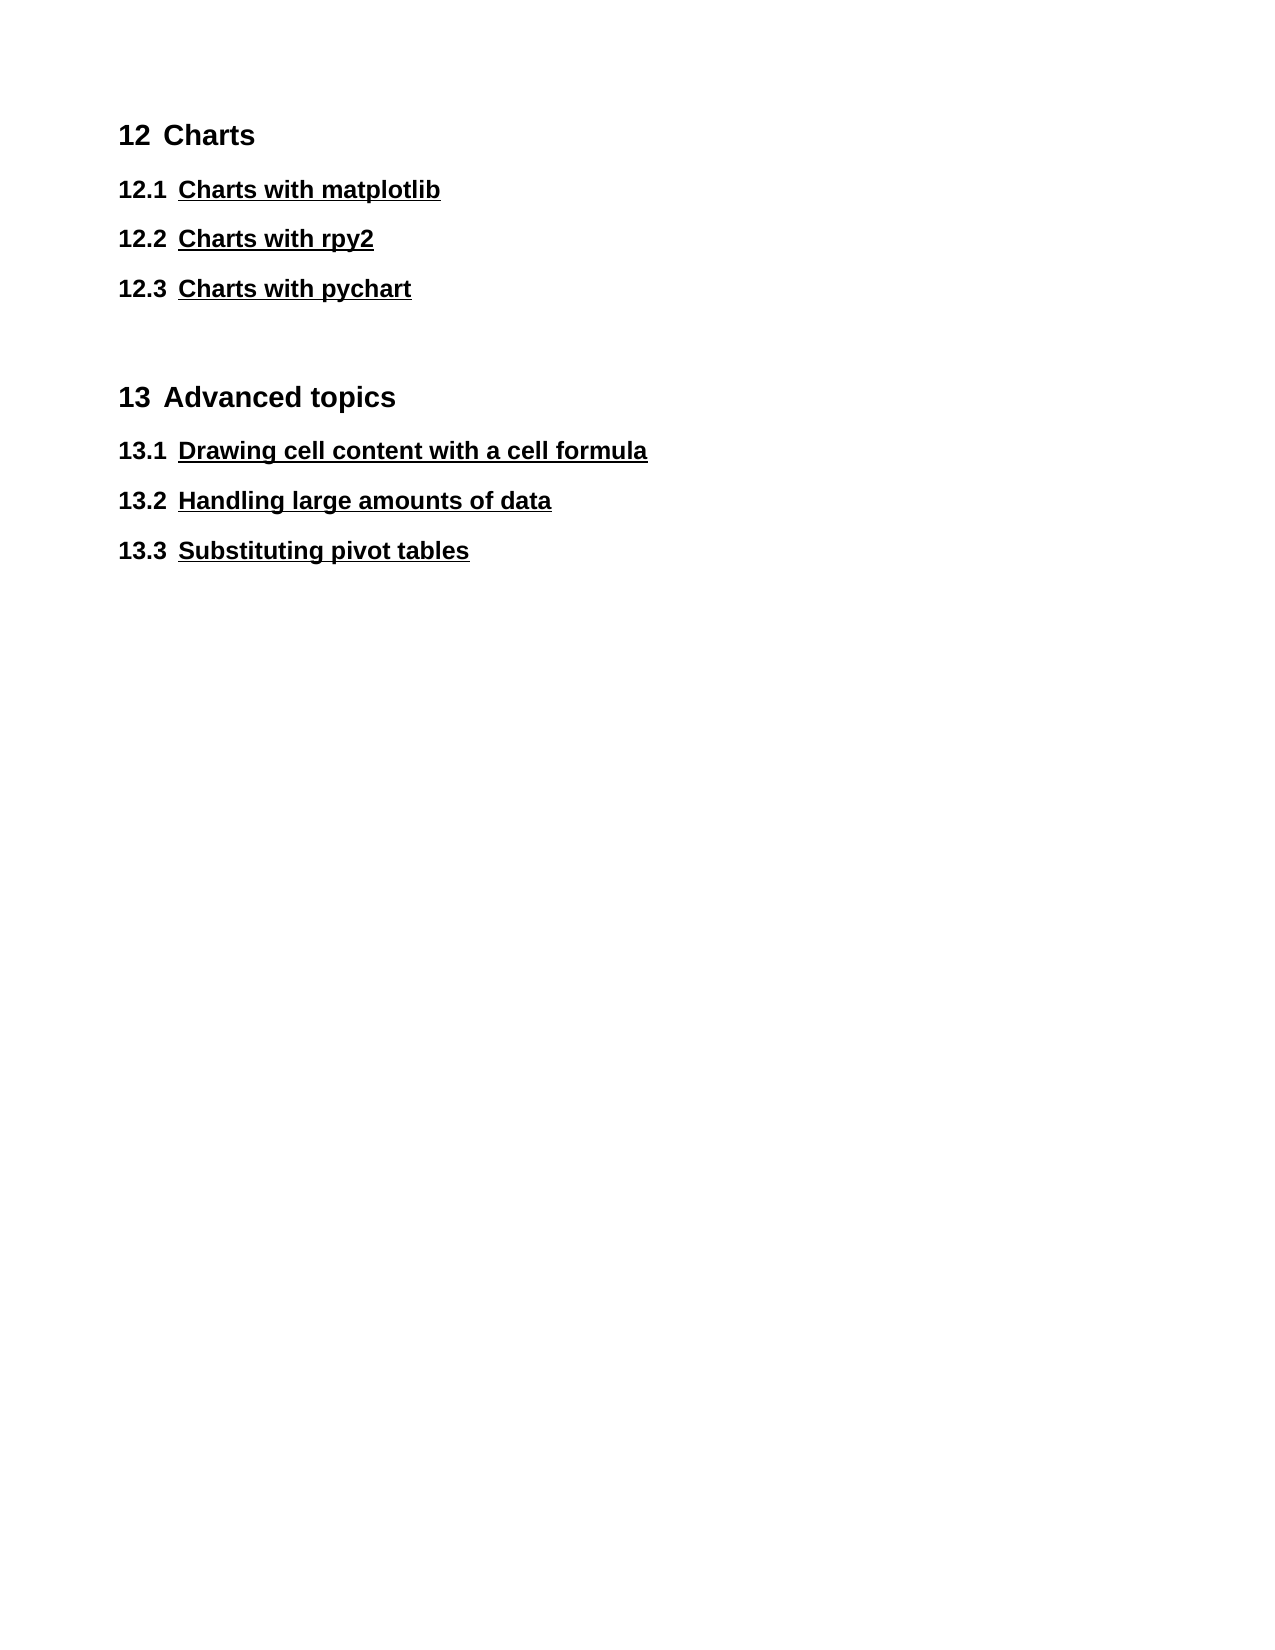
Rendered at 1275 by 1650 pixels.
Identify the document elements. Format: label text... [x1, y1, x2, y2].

subtitle Handling large amounts of data [118, 486, 1157, 515]
subtitle Charts [118, 118, 1157, 152]
subtitle Charts with rpy2 [118, 224, 1157, 253]
subtitle Substituting pivot tables [118, 536, 1157, 565]
subtitle Charts with pychart [118, 274, 1157, 303]
subtitle Charts with matplotlib [118, 175, 1157, 203]
subtitle Drawing cell content with a cell formula [118, 436, 1157, 465]
subtitle Advanced topics [118, 380, 1157, 413]
